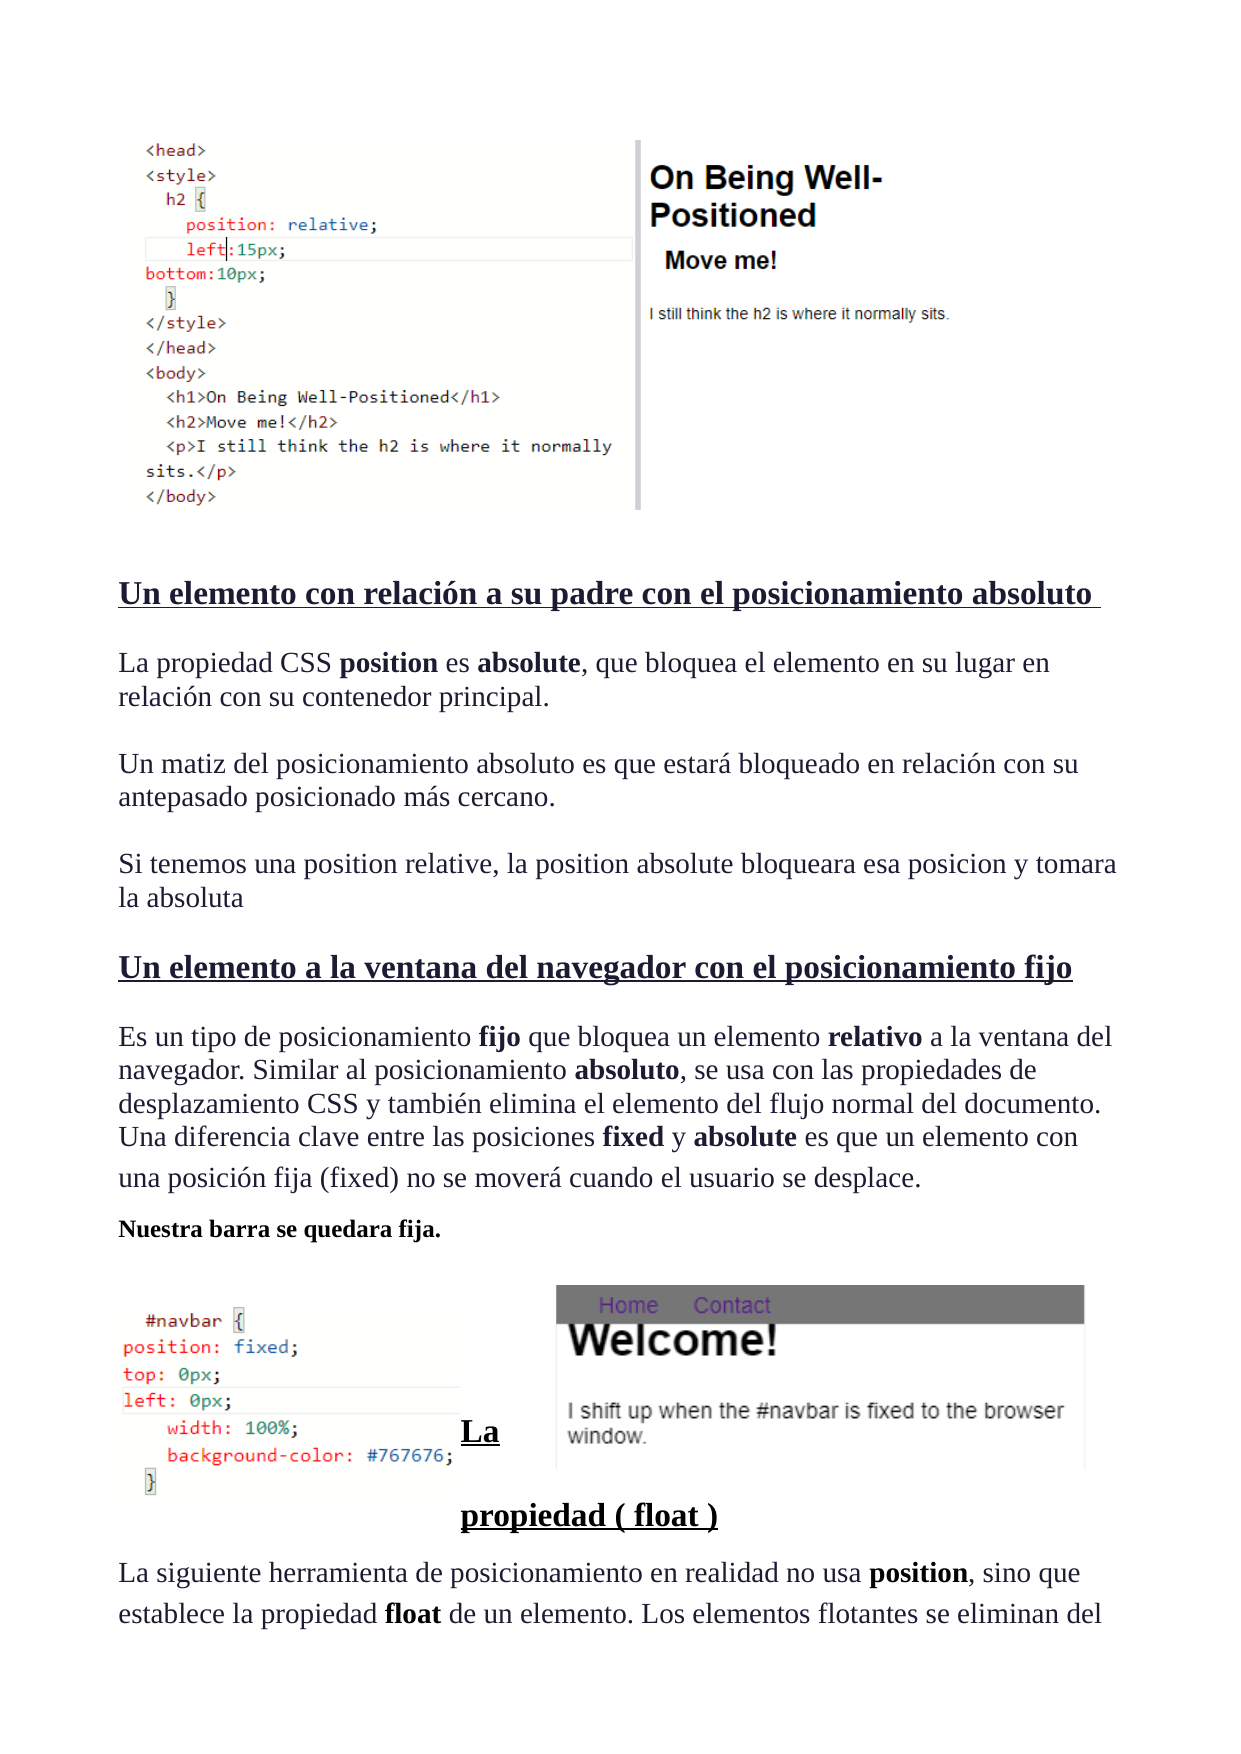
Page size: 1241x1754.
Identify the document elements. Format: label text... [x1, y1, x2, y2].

text Nuestra barra se quedara fija. [118, 1214, 1122, 1243]
text Una diferencia clave entre las posiciones fixed y absolute es que un elemento con una posición fija (fixed) no se moverá cuando el usuario se desplace. [118, 1119, 1122, 1193]
text La propiedad ( float ) [118, 1411, 1122, 1533]
text Si tenemos una position relative, la position absolute bloqueara esa posicion y tomara la absoluta [118, 846, 1122, 913]
text Un elemento con relación a su padre con el posicionamiento absoluto [118, 573, 1122, 612]
text La propiedad CSS position es absolute, que bloquea el elemento en su lugar en relación con su contenedor principal. [118, 645, 1122, 712]
text Un matiz del posicionamiento absoluto es que estará bloqueado en relación con su antepasado posicionado más cercano. [118, 746, 1122, 813]
text Es un tipo de posicionamiento fijo que bloquea un elemento relativo a la ventana del navegador. Similar al posicionamiento absoluto, se usa con las propiedades de desplazamiento CSS y también elimina el elemento del flujo normal del documento. [118, 1019, 1122, 1119]
picture [104, 1307, 461, 1499]
picture [120, 140, 951, 510]
text La siguiente herramienta de posicionamiento en realidad no usa position, sino que establece la propiedad float de un elemento. Los elementos flotantes se eliminan del [118, 1556, 1122, 1629]
text Un elemento a la ventana del navegador con el posicionamiento fijo [118, 947, 1122, 985]
picture [555, 1285, 1086, 1469]
